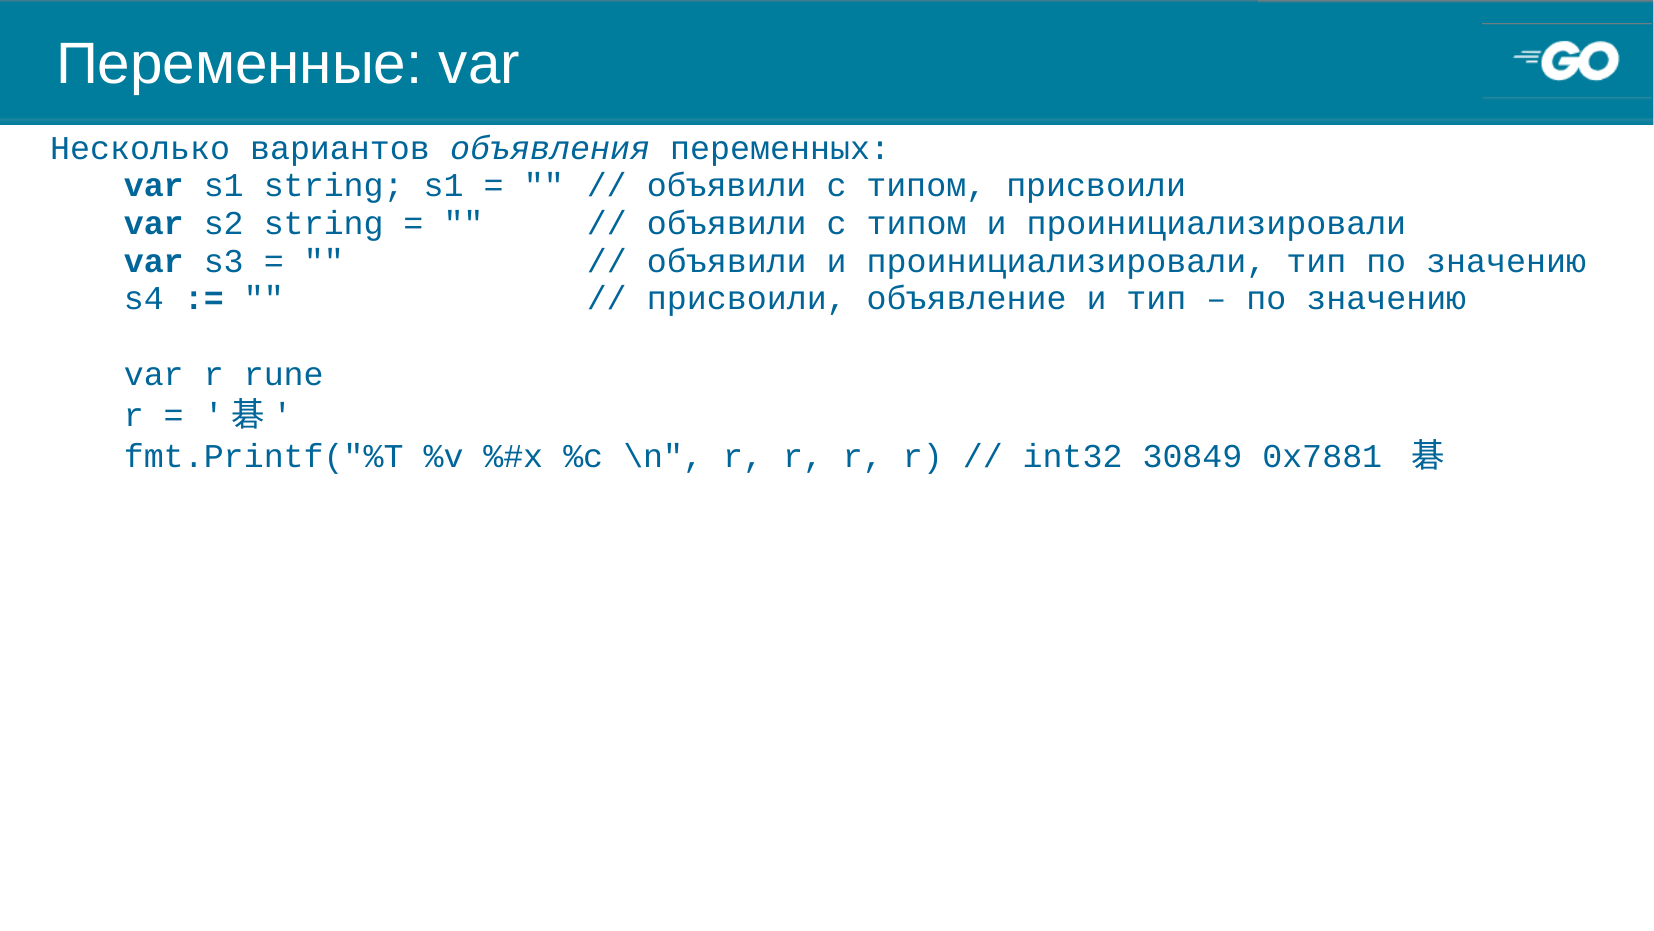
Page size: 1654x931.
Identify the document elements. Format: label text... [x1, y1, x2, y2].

text_box Несколько вариантов объявления переменных: var s1 string; s1 = "" // объявили с типом, присвоили var s2 string = "" // объявили с типом и проинициализировали var s3 = "" // объявили и проинициализировали, тип по значению s4 := "" // присвоили, объявление и тип – по значению var r rune r = '碁' fmt.Printf("%T %v %#x %c \n", r, r, r, r) // int32 30849 0x7881 碁 [35, 124, 1619, 898]
text_box Переменные: var [41, 23, 1495, 104]
picture [1542, 41, 1619, 81]
